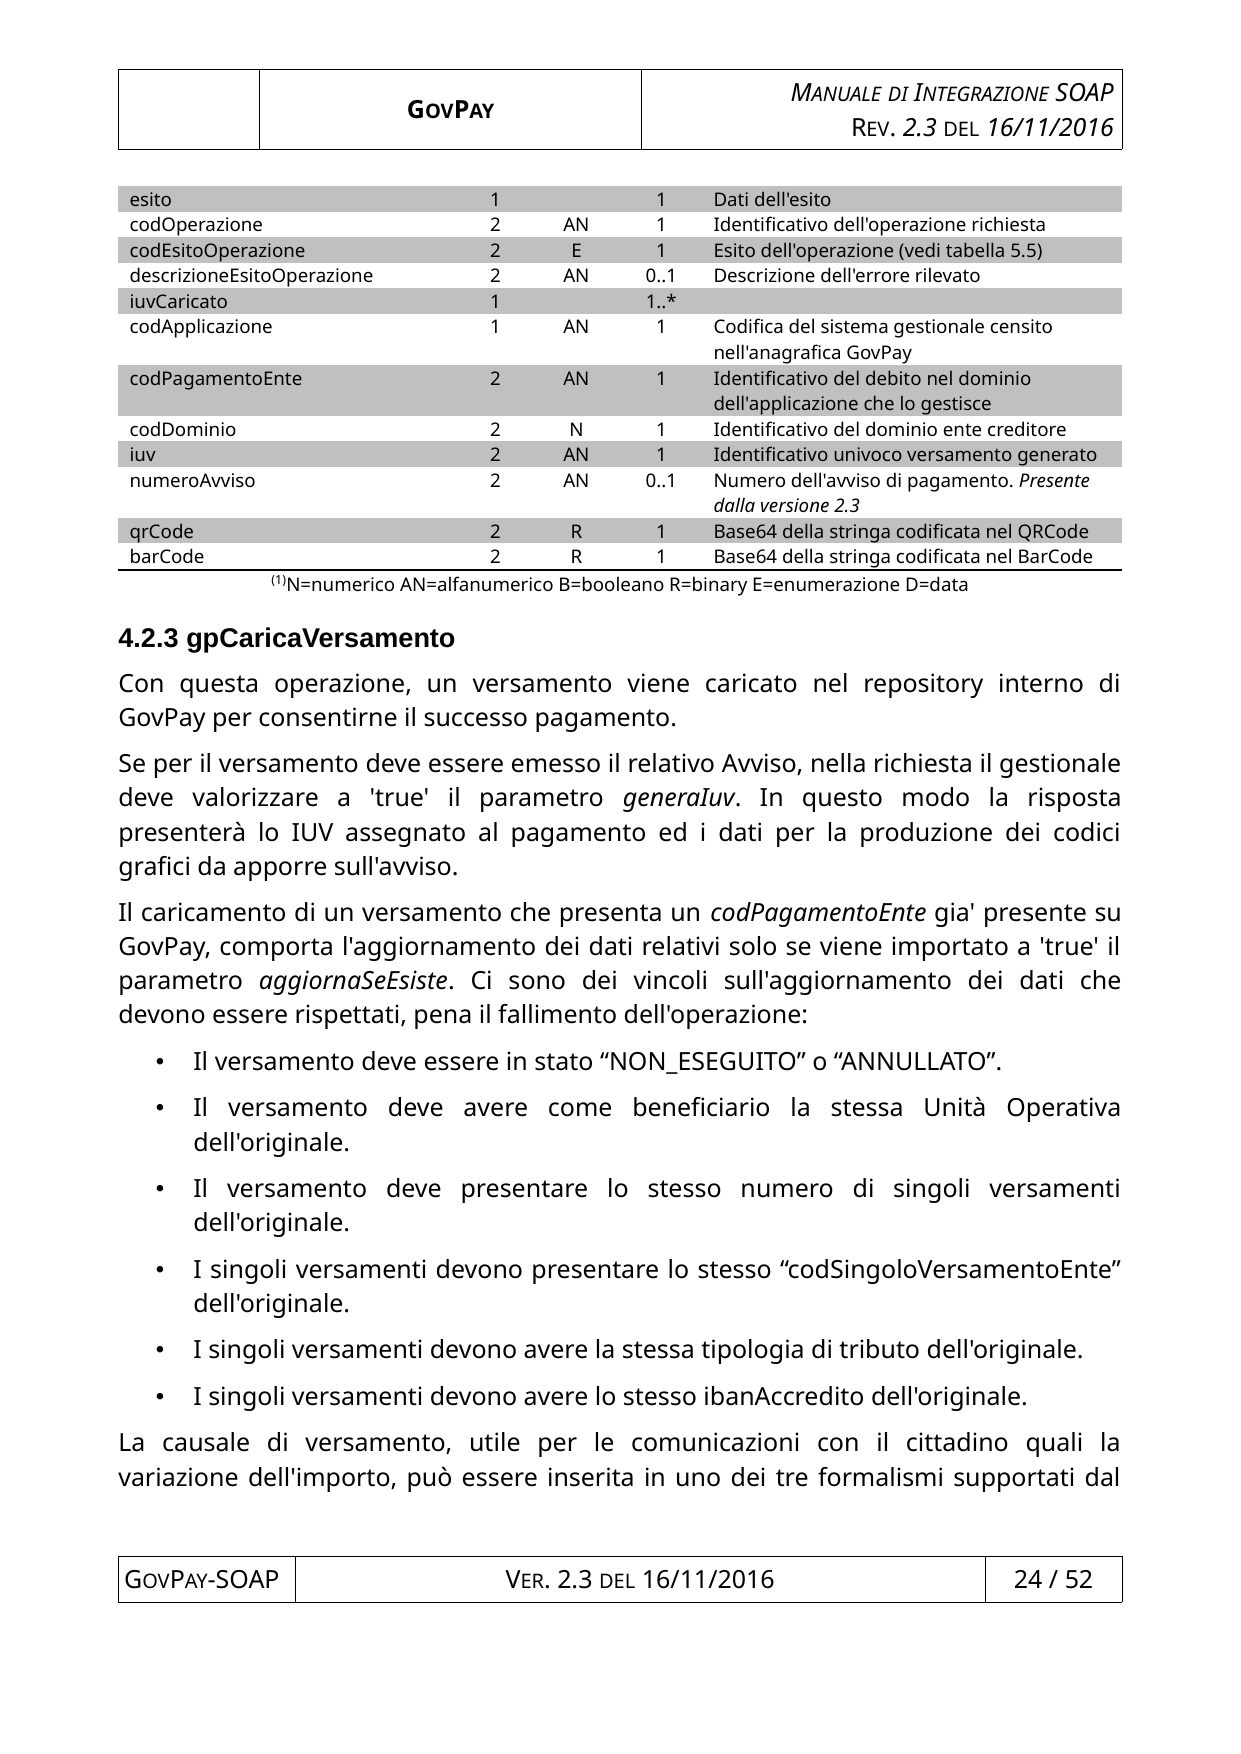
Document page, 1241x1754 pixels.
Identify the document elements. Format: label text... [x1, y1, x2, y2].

table_cell codApplicazione [118, 314, 458, 365]
table_cell 2 [458, 416, 532, 441]
list Il versamento deve essere in stato “NON_ESEGUITO” o “ANNULLATO”. [156, 1043, 1122, 1078]
text La causale di versamento, utile per le comunicazioni con il cittadino quali la variazione dell'importo, può essere inserita in uno dei tre formalismi supportati dal [118, 1425, 1122, 1493]
table_cell codPagamentoEnte [118, 365, 458, 416]
table_cell 1 [458, 288, 532, 314]
table_cell AN [532, 467, 620, 518]
table_cell Esito dell'operazione (vedi tabella 5.5) [702, 237, 1122, 263]
table_cell 1..* [620, 288, 702, 314]
table_cell esito [118, 186, 458, 212]
table_cell Numero dell'avviso di pagamento. Presente dalla versione 2.3 [702, 467, 1122, 518]
table_cell Base64 della stringa codificata nel QRCode [702, 518, 1122, 543]
table_cell qrCode [118, 518, 458, 543]
table_cell 1 [620, 237, 702, 263]
table_cell 0..1 [620, 263, 702, 288]
table_cell descrizioneEsitoOperazione [118, 263, 458, 288]
table_cell Identificativo dell'operazione richiesta [702, 212, 1122, 237]
table_cell AN [532, 314, 620, 365]
table_cell 2 [458, 441, 532, 467]
table_cell E [532, 237, 620, 263]
table_cell Dati dell'esito [702, 186, 1122, 212]
table_cell 1 [620, 518, 702, 543]
table_cell iuvCaricato [118, 288, 458, 314]
table_cell R [532, 544, 620, 569]
table_cell AN [532, 263, 620, 288]
list Il versamento deve presentare lo stesso numero di singoli versamenti dell'originale. [156, 1171, 1122, 1239]
table_cell 2 [458, 237, 532, 263]
table_cell Identificativo del debito nel dominio dell'applicazione che lo gestisce [702, 365, 1122, 416]
table_cell 1 [620, 416, 702, 441]
table_cell [702, 288, 1122, 314]
table_cell iuv [118, 441, 458, 467]
table_cell 2 [458, 544, 532, 569]
table_cell numeroAvviso [118, 467, 458, 518]
text Il caricamento di un versamento che presenta un codPagamentoEnte gia' presente su GovPay, comporta l'aggiornamento dei dati relativi solo se viene importato a 'true' il parametro aggiornaSeEsiste. Ci sono dei vincoli sull'aggiornamento dei dati che devono essere rispettati, pena il fallimento dell'operazione: [118, 895, 1122, 1031]
list Il versamento deve avere come beneficiario la stessa Unità Operativa dell'originale. [156, 1090, 1122, 1158]
table_cell 1 [620, 314, 702, 365]
table_cell Descrizione dell'errore rilevato [702, 263, 1122, 288]
table_cell codDominio [118, 416, 458, 441]
subtitle gpCaricaVersamento [118, 622, 1122, 653]
table_cell N [532, 416, 620, 441]
table_cell 1 [620, 186, 702, 212]
table_cell R [532, 518, 620, 543]
list I singoli versamenti devono avere lo stesso ibanAccredito dell'originale. [156, 1378, 1122, 1413]
table_cell AN [532, 365, 620, 416]
table_cell Identificativo del dominio ente creditore [702, 416, 1122, 441]
table_cell Codifica del sistema gestionale censito nell'anagrafica GovPay [702, 314, 1122, 365]
table_cell 1 [458, 314, 532, 365]
list I singoli versamenti devono presentare lo stesso “codSingoloVersamentoEnte” dell'originale. [156, 1251, 1122, 1319]
table_cell Base64 della stringa codificata nel BarCode [702, 544, 1122, 569]
table_cell [532, 186, 620, 212]
list I singoli versamenti devono avere la stessa tipologia di tributo dell'originale. [156, 1332, 1122, 1366]
table_cell 2 [458, 365, 532, 416]
table_cell 1 [620, 544, 702, 569]
table_cell codOperazione [118, 212, 458, 237]
table_cell 2 [458, 467, 532, 518]
table_cell barCode [118, 544, 458, 569]
table_cell 2 [458, 212, 532, 237]
table_cell 1 [620, 365, 702, 416]
table_cell Identificativo univoco versamento generato [702, 441, 1122, 467]
table_cell 1 [620, 212, 702, 237]
text Con questa operazione, un versamento viene caricato nel repository interno di GovPay per consentirne il successo pagamento. [118, 665, 1122, 733]
table_cell 1 [458, 186, 532, 212]
table_cell 1 [620, 441, 702, 467]
table_cell 2 [458, 518, 532, 543]
table_cell codEsitoOperazione [118, 237, 458, 263]
table_cell AN [532, 212, 620, 237]
text (1)N=numerico AN=alfanumerico B=booleano R=binary E=enumerazione D=data [118, 571, 1122, 597]
table_cell [532, 288, 620, 314]
table_cell 0..1 [620, 467, 702, 518]
text Se per il versamento deve essere emesso il relativo Avviso, nella richiesta il gestionale deve valorizzare a 'true' il parametro generaIuv. In questo modo la risposta presenterà lo IUV assegnato al pagamento ed i dati per la produzione dei codici grafici da apporre sull'avviso. [118, 746, 1122, 882]
table_cell 2 [458, 263, 532, 288]
table_cell AN [532, 441, 620, 467]
